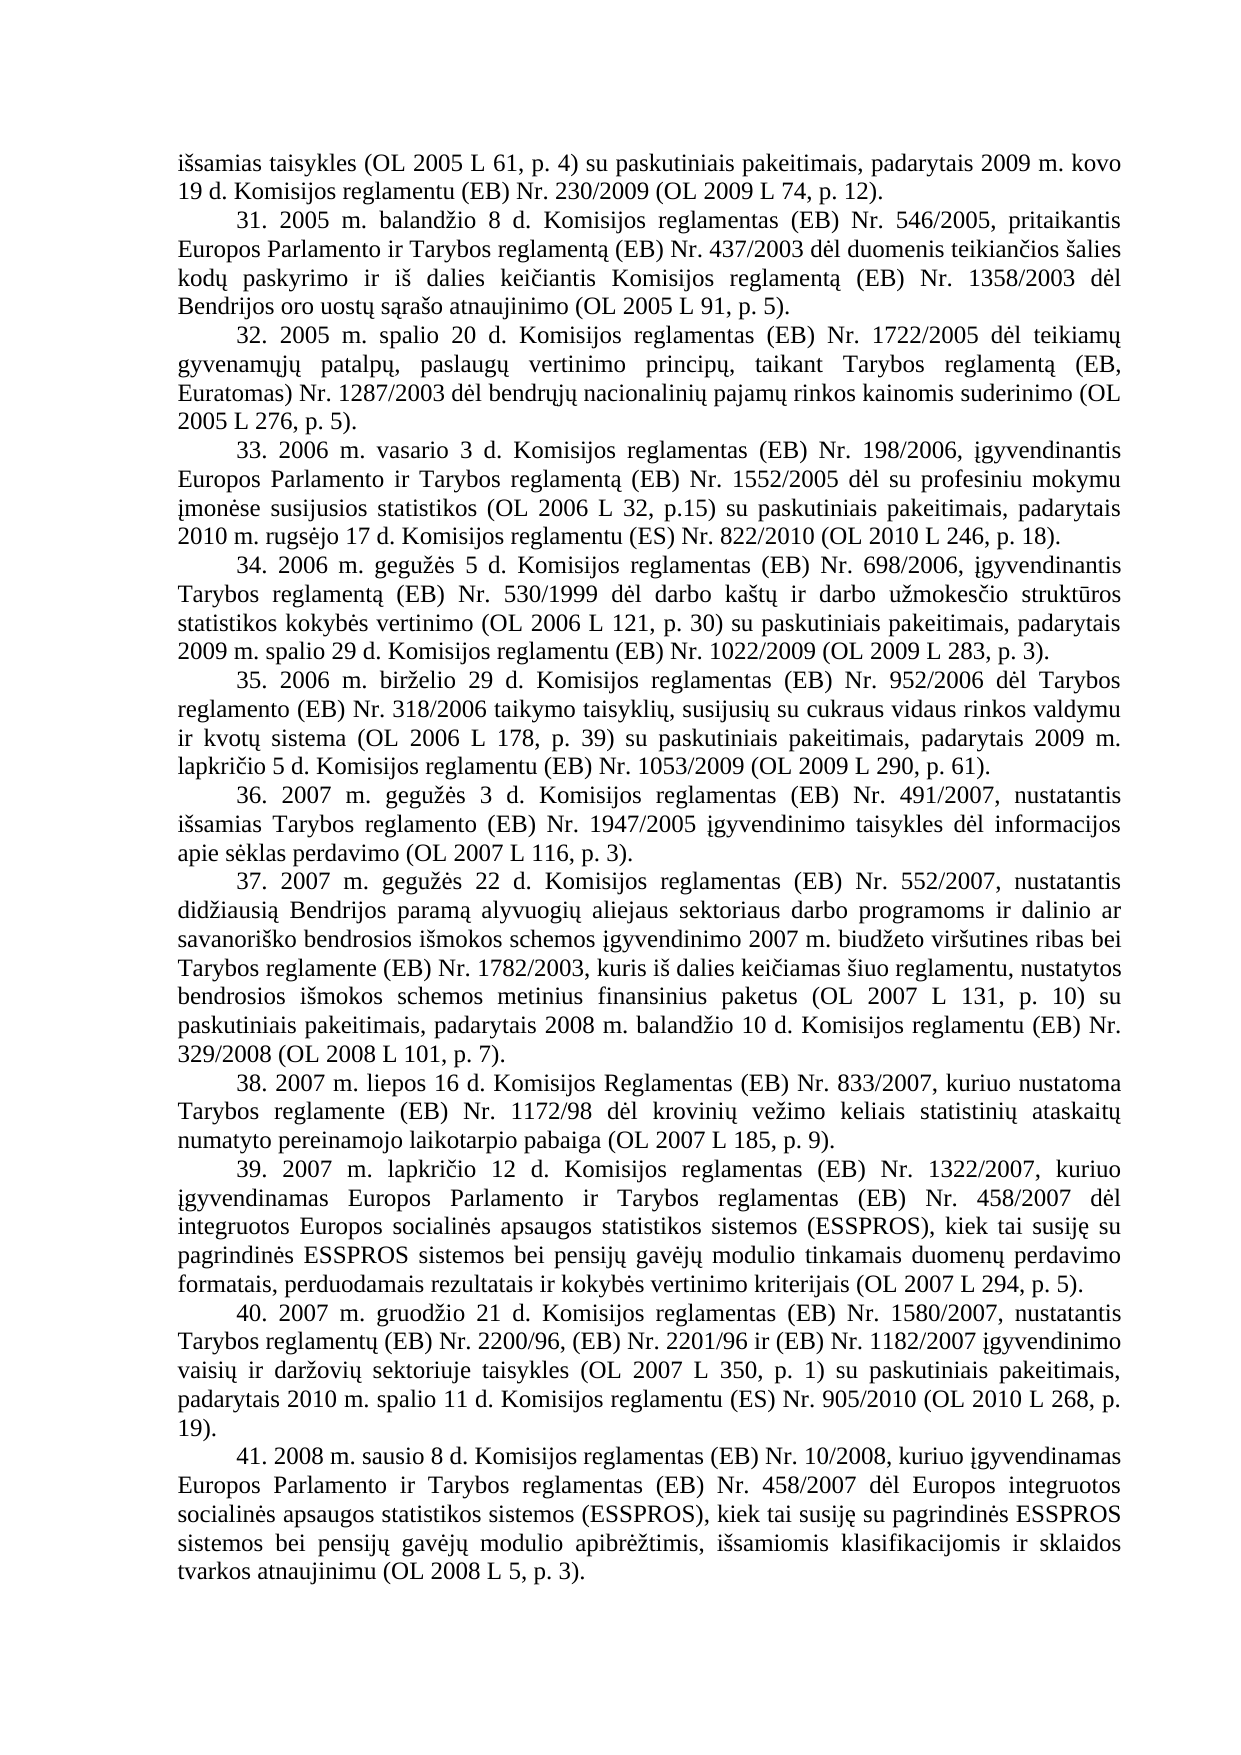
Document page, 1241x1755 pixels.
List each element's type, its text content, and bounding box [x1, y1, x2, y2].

text 35. 2006 m. birželio 29 d. Komisijos reglamentas (EB) Nr. 952/2006 dėl Tarybos reglamento (EB) Nr. 318/2006 taikymo taisyklių, susijusių su cukraus vidaus rinkos valdymu ir kvotų sistema (OL 2006 L 178, p. 39) su paskutiniais pakeitimais, padarytais 2009 m. lapkričio 5 d. Komisijos reglamentu (EB) Nr. 1053/2009 (OL 2009 L 290, p. 61). [177, 665, 1122, 780]
text 34. 2006 m. gegužės 5 d. Komisijos reglamentas (EB) Nr. 698/2006, įgyvendinantis Tarybos reglamentą (EB) Nr. 530/1999 dėl darbo kaštų ir darbo užmokesčio struktūros statistikos kokybės vertinimo (OL 2006 L 121, p. 30) su paskutiniais pakeitimais, padarytais 2009 m. spalio 29 d. Komisijos reglamentu (EB) Nr. 1022/2009 (OL 2009 L 283, p. 3). [177, 550, 1122, 665]
text 33. 2006 m. vasario 3 d. Komisijos reglamentas (EB) Nr. 198/2006, įgyvendinantis Europos Parlamento ir Tarybos reglamentą (EB) Nr. 1552/2005 dėl su profesiniu mokymu įmonėse susijusios statistikos (OL 2006 L 32, p.15) su paskutiniais pakeitimais, padarytais 2010 m. rugsėjo 17 d. Komisijos reglamentu (ES) Nr. 822/2010 (OL 2010 L 246, p. 18). [177, 435, 1122, 550]
text 31. 2005 m. balandžio 8 d. Komisijos reglamentas (EB) Nr. 546/2005, pritaikantis Europos Parlamento ir Tarybos reglamentą (EB) Nr. 437/2003 dėl duomenis teikiančios šalies kodų paskyrimo ir iš dalies keičiantis Komisijos reglamentą (EB) Nr. 1358/2003 dėl Bendrijos oro uostų sąrašo atnaujinimo (OL 2005 L 91, p. 5). [177, 205, 1122, 320]
text 38. 2007 m. liepos 16 d. Komisijos Reglamentas (EB) Nr. 833/2007, kuriuo nustatoma Tarybos reglamente (EB) Nr. 1172/98 dėl krovinių vežimo keliais statistinių ataskaitų numatyto pereinamojo laikotarpio pabaiga (OL 2007 L 185, p. 9). [177, 1068, 1122, 1154]
text 37. 2007 m. gegužės 22 d. Komisijos reglamentas (EB) Nr. 552/2007, nustatantis didžiausią Bendrijos paramą alyvuogių aliejaus sektoriaus darbo programoms ir dalinio ar savanoriško bendrosios išmokos schemos įgyvendinimo 2007 m. biudžeto viršutines ribas bei Tarybos reglamente (EB) Nr. 1782/2003, kuris iš dalies keičiamas šiuo reglamentu, nustatytos bendrosios išmokos schemos metinius finansinius paketus (OL 2007 L 131, p. 10) su paskutiniais pakeitimais, padarytais 2008 m. balandžio 10 d. Komisijos reglamentu (EB) Nr. 329/2008 (OL 2008 L 101, p. 7). [177, 866, 1122, 1068]
text išsamias taisykles (OL 2005 L 61, p. 4) su paskutiniais pakeitimais, padarytais 2009 m. kovo 19 d. Komisijos reglamentu (EB) Nr. 230/2009 (OL 2009 L 74, p. 12). [177, 148, 1122, 205]
text 39. 2007 m. lapkričio 12 d. Komisijos reglamentas (EB) Nr. 1322/2007, kuriuo įgyvendinamas Europos Parlamento ir Tarybos reglamentas (EB) Nr. 458/2007 dėl integruotos Europos socialinės apsaugos statistikos sistemos (ESSPROS), kiek tai susiję su pagrindinės ESSPROS sistemos bei pensijų gavėjų modulio tinkamais duomenų perdavimo formatais, perduodamais rezultatais ir kokybės vertinimo kriterijais (OL 2007 L 294, p. 5). [177, 1154, 1122, 1298]
text 36. 2007 m. gegužės 3 d. Komisijos reglamentas (EB) Nr. 491/2007, nustatantis išsamias Tarybos reglamento (EB) Nr. 1947/2005 įgyvendinimo taisykles dėl informacijos apie sėklas perdavimo (OL 2007 L 116, p. 3). [177, 780, 1122, 866]
text 32. 2005 m. spalio 20 d. Komisijos reglamentas (EB) Nr. 1722/2005 dėl teikiamų gyvenamųjų patalpų, paslaugų vertinimo principų, taikant Tarybos reglamentą (EB, Euratomas) Nr. 1287/2003 dėl bendrųjų nacionalinių pajamų rinkos kainomis suderinimo (OL 2005 L 276, p. 5). [177, 320, 1122, 435]
text 41. 2008 m. sausio 8 d. Komisijos reglamentas (EB) Nr. 10/2008, kuriuo įgyvendinamas Europos Parlamento ir Tarybos reglamentas (EB) Nr. 458/2007 dėl Europos integruotos socialinės apsaugos statistikos sistemos (ESSPROS), kiek tai susiję su pagrindinės ESSPROS sistemos bei pensijų gavėjų modulio apibrėžtimis, išsamiomis klasifikacijomis ir sklaidos tvarkos atnaujinimu (OL 2008 L 5, p. 3). [177, 1441, 1122, 1585]
text 40. 2007 m. gruodžio 21 d. Komisijos reglamentas (EB) Nr. 1580/2007, nustatantis Tarybos reglamentų (EB) Nr. 2200/96, (EB) Nr. 2201/96 ir (EB) Nr. 1182/2007 įgyvendinimo vaisių ir daržovių sektoriuje taisykles (OL 2007 L 350, p. 1) su paskutiniais pakeitimais, padarytais 2010 m. spalio 11 d. Komisijos reglamentu (ES) Nr. 905/2010 (OL 2010 L 268, p. 19). [177, 1298, 1122, 1441]
